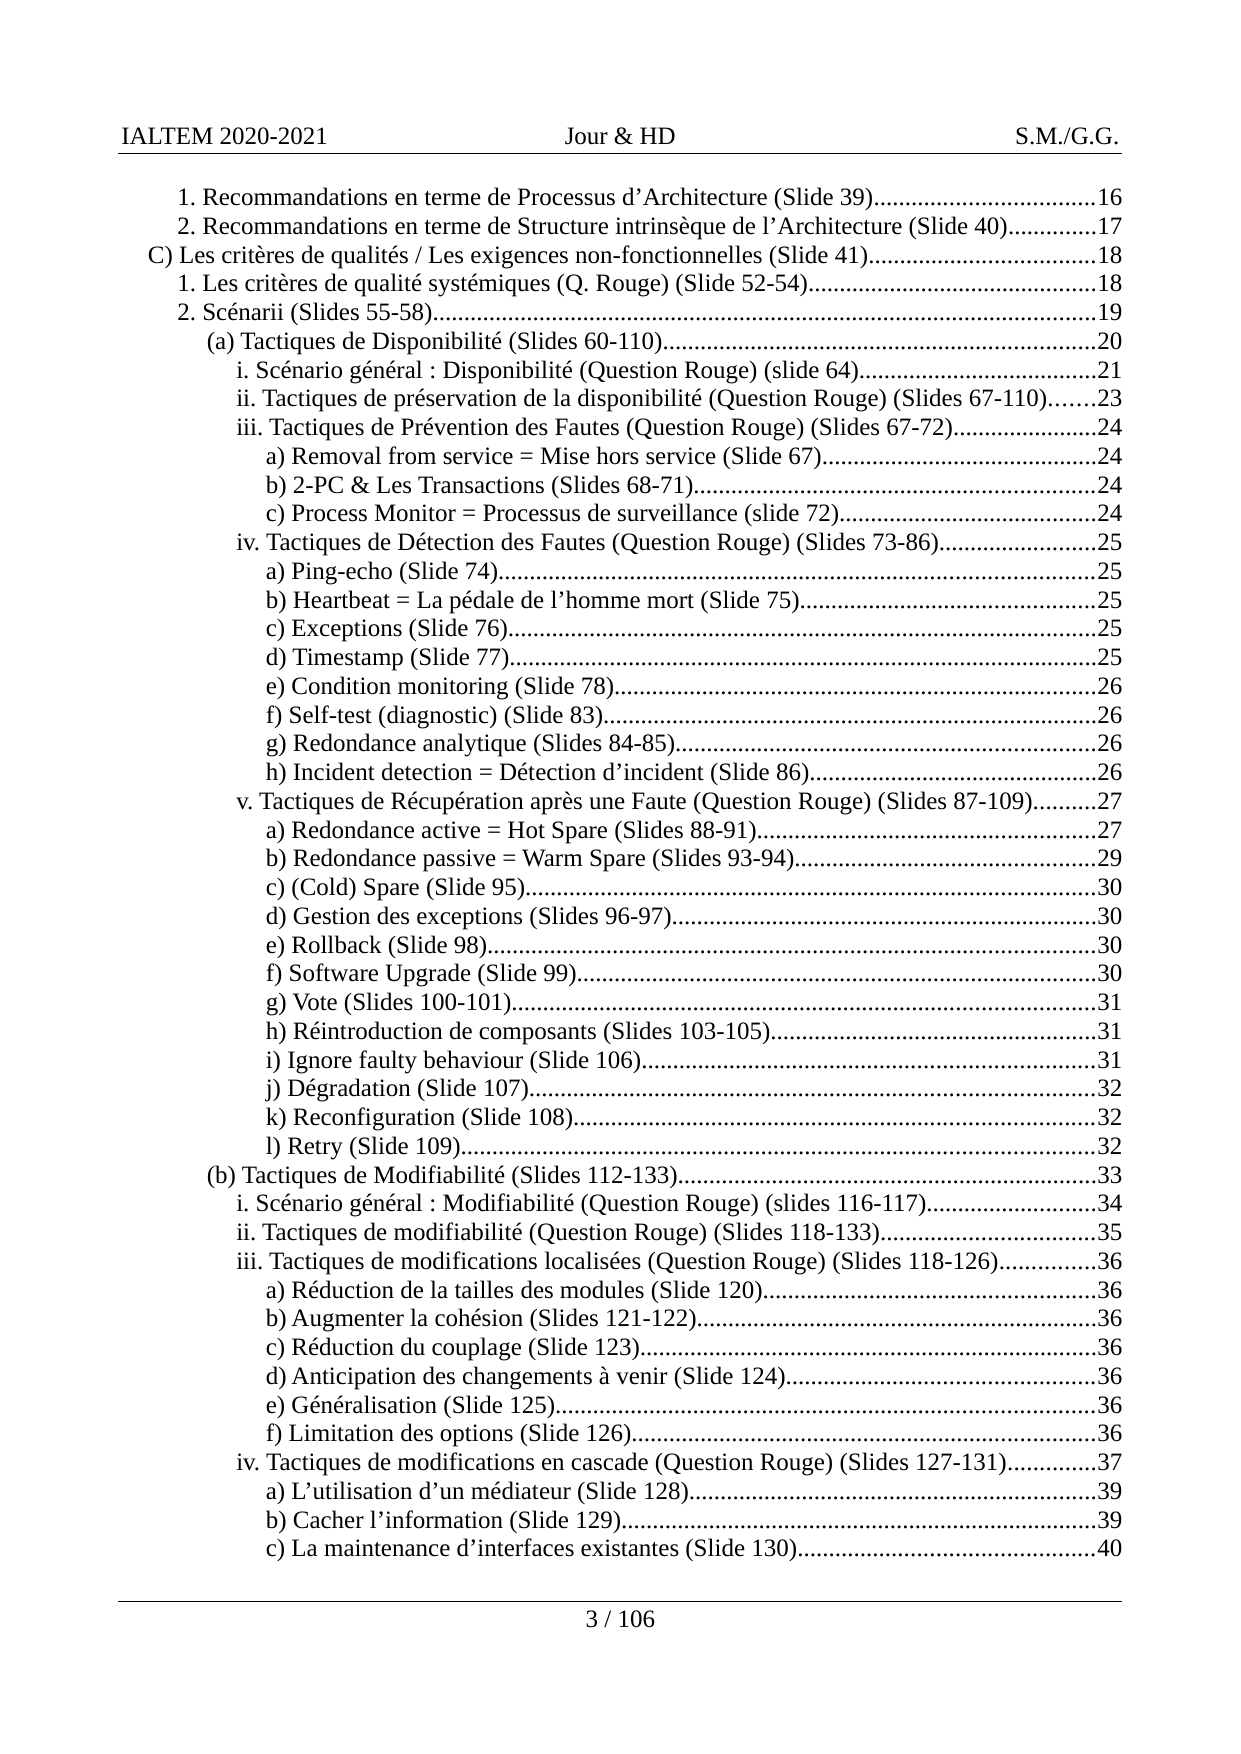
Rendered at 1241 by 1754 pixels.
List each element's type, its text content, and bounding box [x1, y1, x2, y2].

text iii. Tactiques de Prévention des Fautes (Question Rouge) (Slides 67-72) 24 [236, 412, 1122, 441]
text g) Vote (Slides 100-101) 31 [266, 987, 1122, 1016]
text g) Redondance analytique (Slides 84-85) 26 [266, 728, 1122, 757]
text a) L’utilisation d’un médiateur (Slide 128) 39 [266, 1476, 1122, 1505]
text b) Redondance passive = Warm Spare (Slides 93-94) 29 [266, 843, 1122, 872]
text f) Self-test (diagnostic) (Slide 83) 26 [266, 700, 1122, 728]
text C) Les critères de qualités / Les exigences non-fonctionnelles (Slide 41) 18 [148, 240, 1122, 268]
text e) Condition monitoring (Slide 78) 26 [266, 671, 1122, 700]
text j) Dégradation (Slide 107) 32 [266, 1073, 1122, 1102]
text b) 2-PC & Les Transactions (Slides 68-71) 24 [266, 470, 1122, 498]
text e) Généralisation (Slide 125) 36 [266, 1390, 1122, 1418]
text b) Augmenter la cohésion (Slides 121-122) 36 [266, 1303, 1122, 1332]
text iv. Tactiques de Détection des Fautes (Question Rouge) (Slides 73-86) 25 [236, 527, 1122, 556]
text d) Anticipation des changements à venir (Slide 124) 36 [266, 1361, 1122, 1390]
text c) Process Monitor = Processus de surveillance (slide 72) 24 [266, 498, 1122, 527]
text c) La maintenance d’interfaces existantes (Slide 130) 40 [266, 1533, 1122, 1562]
text a) Removal from service = Mise hors service (Slide 67) 24 [266, 441, 1122, 470]
text 1. Les critères de qualité systémiques (Q. Rouge) (Slide 52-54) 18 [177, 268, 1122, 297]
text f) Software Upgrade (Slide 99) 30 [266, 958, 1122, 987]
text b) Heartbeat = La pédale de l’homme mort (Slide 75) 25 [266, 585, 1122, 613]
text c) Réduction du couplage (Slide 123) 36 [266, 1332, 1122, 1361]
text b) Cacher l’information (Slide 129) 39 [266, 1505, 1122, 1533]
text e) Rollback (Slide 98) 30 [266, 930, 1122, 958]
text ii. Tactiques de préservation de la disponibilité (Question Rouge) (Slides 67-110) 23 [236, 383, 1122, 412]
text a) Redondance active = Hot Spare (Slides 88-91) 27 [266, 815, 1122, 843]
text d) Gestion des exceptions (Slides 96-97) 30 [266, 901, 1122, 930]
text f) Limitation des options (Slide 126) 36 [266, 1418, 1122, 1447]
text v. Tactiques de Récupération après une Faute (Question Rouge) (Slides 87-109) 27 [236, 786, 1122, 815]
text ii. Tactiques de modifiabilité (Question Rouge) (Slides 118-133) 35 [236, 1217, 1122, 1246]
text h) Incident detection = Détection d’incident (Slide 86) 26 [266, 757, 1122, 786]
text d) Timestamp (Slide 77) 25 [266, 642, 1122, 671]
text 2. Recommandations en terme de Structure intrinsèque de l’Architecture (Slide 40) 17 [177, 211, 1122, 240]
text h) Réintroduction de composants (Slides 103-105) 31 [266, 1016, 1122, 1045]
text (b) Tactiques de Modifiabilité (Slides 112-133) 33 [207, 1160, 1122, 1188]
text a) Ping-echo (Slide 74) 25 [266, 556, 1122, 585]
text i) Ignore faulty behaviour (Slide 106) 31 [266, 1045, 1122, 1073]
text iv. Tactiques de modifications en cascade (Question Rouge) (Slides 127-131) 37 [236, 1447, 1122, 1476]
text i. Scénario général : Modifiabilité (Question Rouge) (slides 116-117) 34 [236, 1188, 1122, 1217]
text iii. Tactiques de modifications localisées (Question Rouge) (Slides 118-126) 36 [236, 1246, 1122, 1275]
text c) Exceptions (Slide 76) 25 [266, 613, 1122, 642]
text k) Reconfiguration (Slide 108) 32 [266, 1102, 1122, 1131]
text i. Scénario général : Disponibilité (Question Rouge) (slide 64) 21 [236, 355, 1122, 383]
text c) (Cold) Spare (Slide 95) 30 [266, 872, 1122, 901]
text a) Réduction de la tailles des modules (Slide 120) 36 [266, 1275, 1122, 1303]
text 2. Scénarii (Slides 55-58) 19 [177, 297, 1122, 326]
text l) Retry (Slide 109) 32 [266, 1131, 1122, 1160]
text (a) Tactiques de Disponibilité (Slides 60-110) 20 [207, 326, 1122, 355]
text 1. Recommandations en terme de Processus d’Architecture (Slide 39) 16 [177, 182, 1122, 211]
